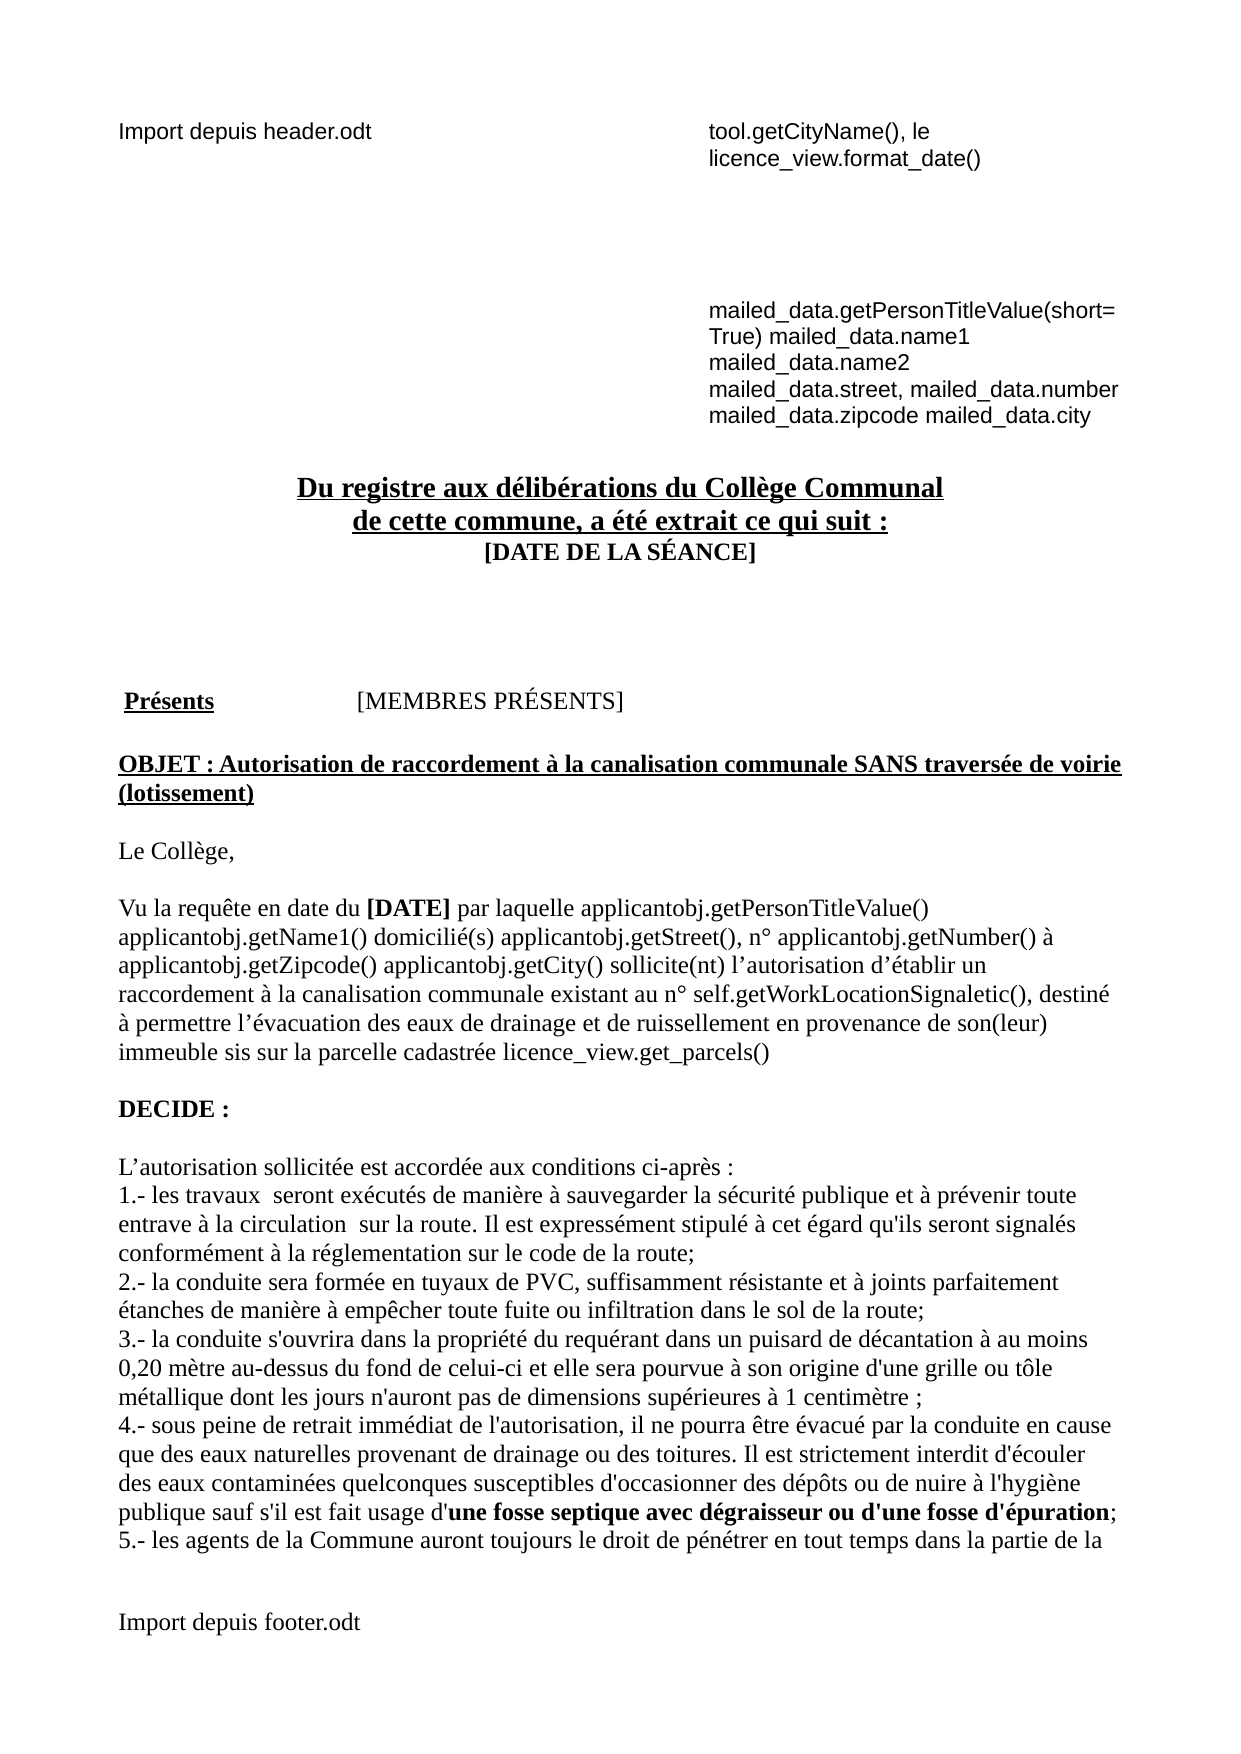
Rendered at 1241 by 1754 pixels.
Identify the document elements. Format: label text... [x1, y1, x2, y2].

text 3.- la conduite s'ouvrira dans la propriété du requérant dans un puisard de décantation à au moins 0,20 mètre au-dessus du fond de celui-ci et elle sera pourvue à son origine d'une grille ou tôle métallique dont les jours n'auront pas de dimensions supérieures à 1 centimètre ; [118, 1324, 1122, 1410]
table_header tool.getCityName(), le licence_view.format_date() mailed_data.getPersonTitleValue(short=True) mailed_data.name1 mailed_data.name2 mailed_data.street, mailed_data.number mailed_data.zipcode mailed_data.city [709, 118, 1128, 441]
title [DATE DE LA SÉANCE] [118, 537, 1122, 566]
title OBJET : Autorisation de raccordement à la canalisation communale SANS traversée de voirie [118, 749, 1122, 774]
text Vu la requête en date du [DATE] par laquelle applicantobj.getPersonTitleValue() applicantobj.getName1() domicilié(s) applicantobj.getStreet(), n° applicantobj.getNumber() à applicantobj.getZipcode() applicantobj.getCity() sollicite(nt) l’autorisation d’établir un raccordement à la canalisation communale existant au n° self.getWorkLocationSignaletic(), destiné à permettre l’évacuation des eaux de drainage et de ruissellement en provenance de son(leur) immeuble sis sur la parcelle cadastrée licence_view.get_parcels() [118, 893, 1122, 1065]
title DECIDE : [118, 1094, 1122, 1123]
table_header Import depuis header.odt [118, 118, 708, 441]
title Du registre aux délibérations du Collège Communal [118, 470, 1122, 503]
table_header Présents [118, 681, 351, 721]
text L’autorisation sollicitée est accordée aux conditions ci-après : [118, 1152, 1122, 1180]
title (lotissement) [118, 776, 1122, 807]
text 2.- la conduite sera formée en tuyaux de PVC, suffisamment résistante et à joints parfaitement étanches de manière à empêcher toute fuite ou infiltration dans le sol de la route; [118, 1267, 1122, 1324]
text 4.- sous peine de retrait immédiat de l'autorisation, il ne pourra être évacué par la conduite en cause que des eaux naturelles provenant de drainage ou des toitures. Il est strictement interdit d'écouler des eaux contaminées quelconques susceptibles d'occasionner des dépôts ou de nuire à l'hygiène publique sauf s'il est fait usage d'une fosse septique avec dégraisseur ou d'une fosse d'épuration; [118, 1410, 1122, 1525]
table_header [MEMBRES PRÉSENTS] [351, 681, 1123, 721]
text Le Collège, [118, 836, 1122, 864]
text 1.- les travaux seront exécutés de manière à sauvegarder la sécurité publique et à prévenir toute entrave à la circulation sur la route. Il est expressément stipulé à cet égard qu'ils seront signalés conformément à la réglementation sur le code de la route; [118, 1180, 1122, 1267]
title de cette commune, a été extrait ce qui suit : [118, 503, 1122, 537]
text 5.- les agents de la Commune auront toujours le droit de pénétrer en tout temps dans la partie de la [118, 1525, 1122, 1554]
